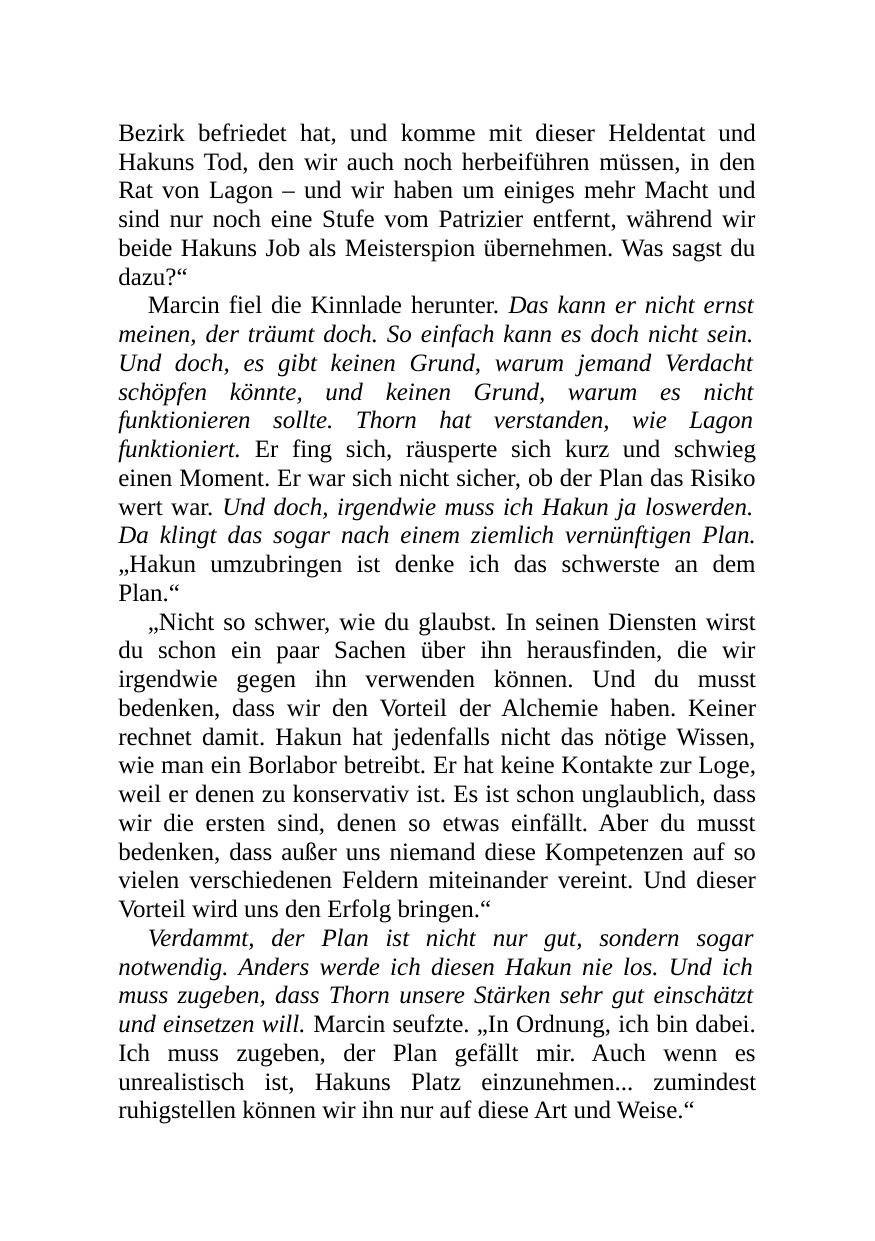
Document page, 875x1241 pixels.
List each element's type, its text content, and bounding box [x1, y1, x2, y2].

text Marcin fiel die Kinnlade herunter. Das kann er nicht ernst meinen, der träumt doch. So einfach kann es doch nicht sein. Und doch, es gibt keinen Grund, warum jemand Verdacht schöpfen könnte, und keinen Grund, warum es nicht funktionieren sollte. Thorn hat verstanden, wie Lagon funktioniert. Er fing sich, räusperte sich kurz und schwieg einen Moment. Er war sich nicht sicher, ob der Plan das Risiko wert war. Und doch, irgendwie muss ich Hakun ja loswerden. Da klingt das sogar nach einem ziemlich vernünftigen Plan. „Hakun umzubringen ist denke ich das schwerste an dem Plan.“ [118, 291, 756, 607]
text „Nicht so schwer, wie du glaubst. In seinen Diensten wirst du schon ein paar Sachen über ihn herausfinden, die wir irgendwie gegen ihn verwenden können. Und du musst bedenken, dass wir den Vorteil der Alchemie haben. Keiner rechnet damit. Hakun hat jedenfalls nicht das nötige Wissen, wie man ein Borlabor betreibt. Er hat keine Kontakte zur Loge, weil er denen zu konservativ ist. Es ist schon unglaublich, dass wir die ersten sind, denen so etwas einfällt. Aber du musst bedenken, dass außer uns niemand diese Kompetenzen auf so vielen verschiedenen Feldern miteinander vereint. Und dieser Vorteil wird uns den Erfolg bringen.“ [118, 607, 756, 923]
text Bezirk befriedet hat, und komme mit dieser Heldentat und Hakuns Tod, den wir auch noch herbeiführen müssen, in den Rat von Lagon – und wir haben um einiges mehr Macht und sind nur noch eine Stufe vom Patrizier entfernt, während wir beide Hakuns Job als Meisterspion übernehmen. Was sagst du dazu?“ [118, 118, 756, 291]
text Verdammt, der Plan ist nicht nur gut, sondern sogar notwendig. Anders werde ich diesen Hakun nie los. Und ich muss zugeben, dass Thorn unsere Stärken sehr gut einschätzt und einsetzen will. Marcin seufzte. „In Ordnung, ich bin dabei. Ich muss zugeben, der Plan gefällt mir. Auch wenn es unrealistisch ist, Hakuns Platz einzunehmen... zumindest ruhigstellen können wir ihn nur auf diese Art und Weise.“ [118, 923, 756, 1124]
